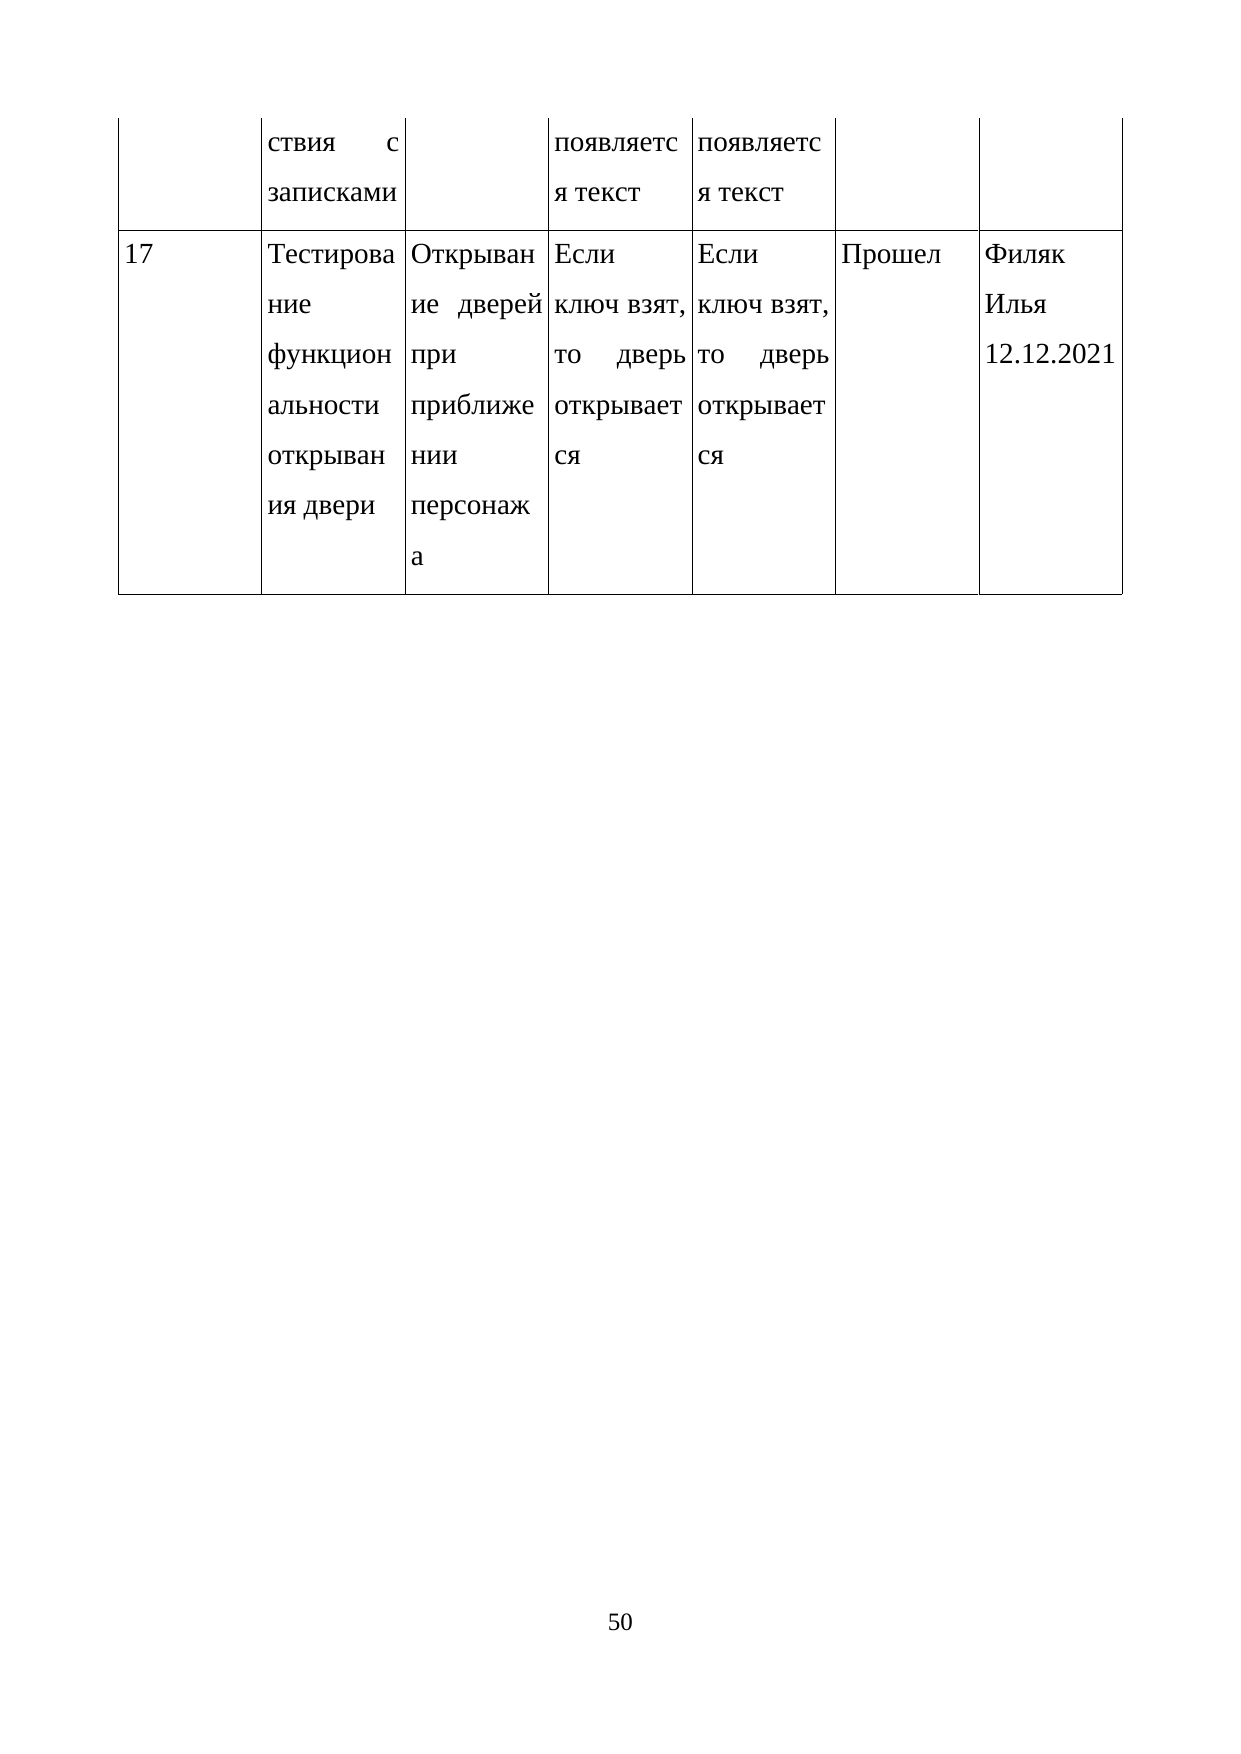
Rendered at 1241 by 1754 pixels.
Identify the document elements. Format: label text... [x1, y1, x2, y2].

table_cell 17 [119, 231, 261, 594]
table_cell Если ключ взят, то дверь открывается [693, 231, 835, 594]
table_cell [119, 118, 261, 230]
table_cell Тестирование функциональности открывания двери [262, 231, 405, 594]
table_cell Прошел [836, 231, 978, 594]
table_cell Филяк Илья 12.12.2021 [980, 231, 1122, 594]
table_cell появляется текст [693, 118, 835, 230]
table_cell появляется текст [549, 118, 692, 230]
table_cell [836, 118, 978, 230]
table_cell Если ключ взят, то дверь открывается [549, 231, 692, 594]
table_cell Открывание дверей при приближении персонажа [406, 231, 548, 594]
table_cell [406, 118, 548, 230]
table_cell [980, 118, 1122, 230]
table_cell ствия с записками [262, 118, 405, 230]
